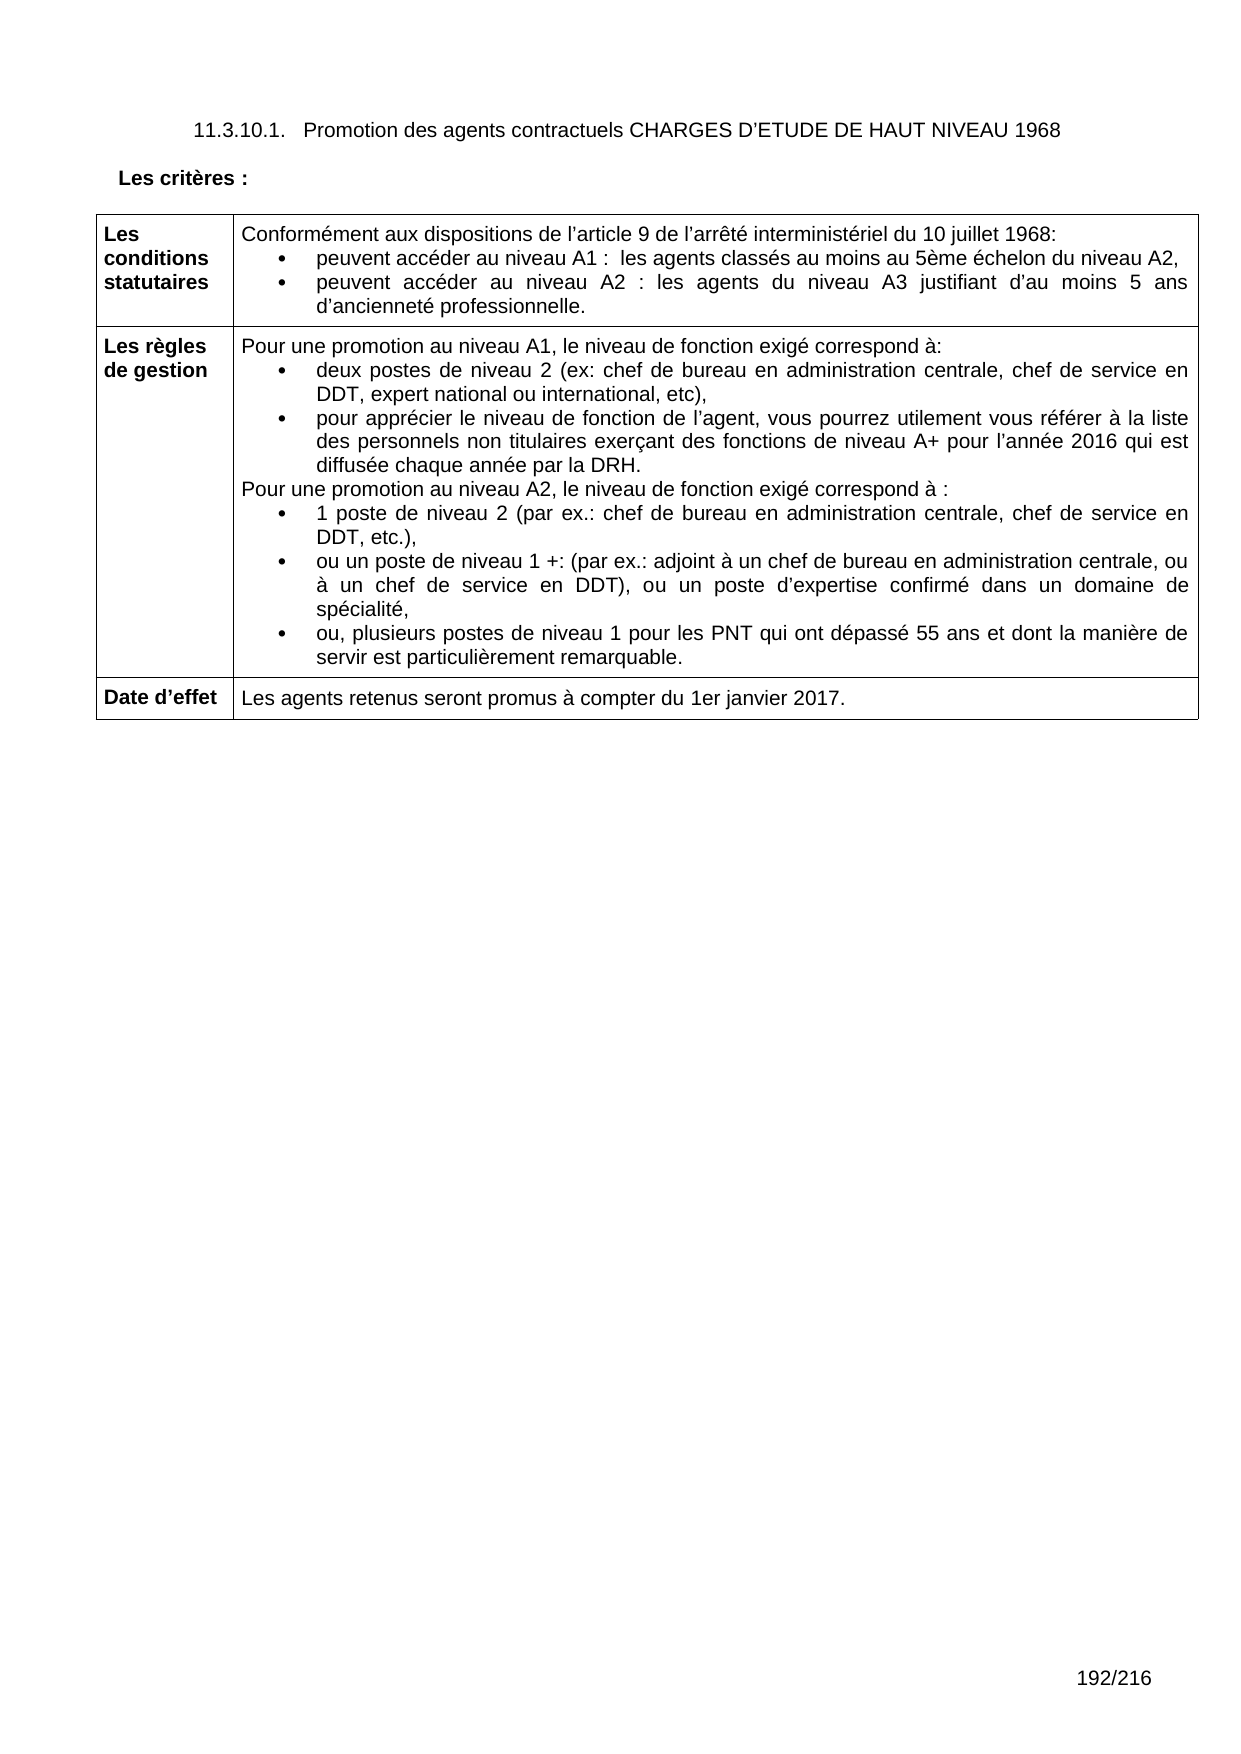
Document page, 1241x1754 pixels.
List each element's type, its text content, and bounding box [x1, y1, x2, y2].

text Les critères : [118, 166, 1152, 190]
table_cell Les règles de gestion [97, 327, 233, 677]
table_cell Les agents retenus seront promus à compter du 1er janvier 2017. [234, 678, 1198, 719]
table_header Les conditions statutaires [97, 215, 233, 326]
table_header Conformément aux dispositions de l’article 9 de l’arrêté interministériel du 10 juillet 1968: peuvent accéder au niveau A1 : les agents classés au moins au 5ème échelon du niveau A2, peuvent accéder au niveau A2 : les agents du niveau A3 justifiant d’au moins 5 ans d’ancienneté professionnelle. [234, 215, 1198, 326]
subtitle Promotion des agents contractuels CHARGES D’ETUDE DE HAUT NIVEAU 1968 [118, 118, 1152, 142]
table_cell Pour une promotion au niveau A1, le niveau de fonction exigé correspond à: deux postes de niveau 2 (ex: chef de bureau en administration centrale, chef de service en DDT, expert national ou international, etc), pour apprécier le niveau de fonction de l’agent, vous pourrez utilement vous référer à la liste des personnels non titulaires exerçant des fonctions de niveau A+ pour l’année 2016 qui est diffusée chaque année par la DRH. Pour une promotion au niveau A2, le niveau de fonction exigé correspond à : 1 poste de niveau 2 (par ex.: chef de bureau en administration centrale, chef de service en DDT, etc.), ou un poste de niveau 1 +: (par ex.: adjoint à un chef de bureau en administration centrale, ou à un chef de service en DDT), ou un poste d’expertise confirmé dans un domaine de spécialité, ou, plusieurs postes de niveau 1 pour les PNT qui ont dépassé 55 ans et dont la manière de servir est particulièrement remarquable. [234, 327, 1198, 677]
table_cell Date d’effet [97, 678, 233, 719]
